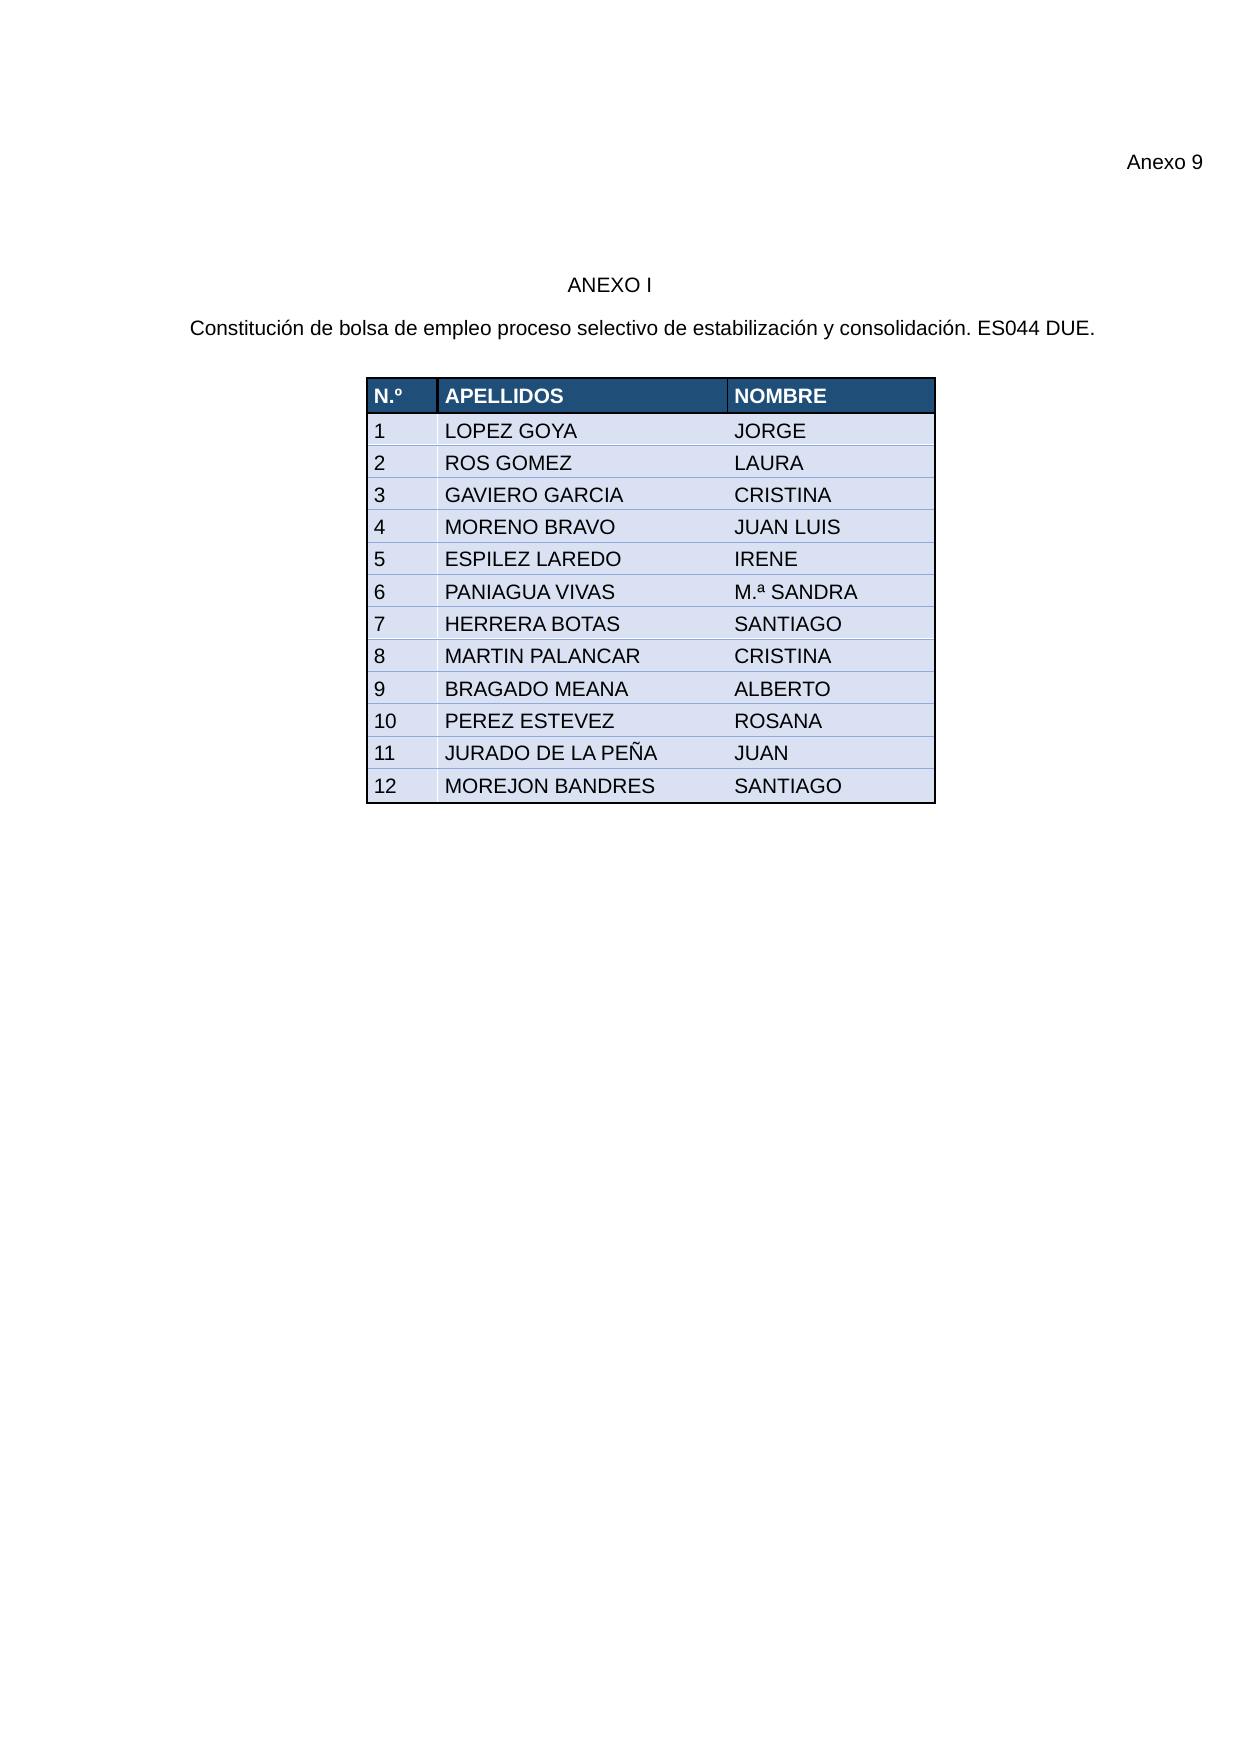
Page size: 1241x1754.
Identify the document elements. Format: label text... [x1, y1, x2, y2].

table_cell GAVIERO GARCIA [438, 478, 727, 509]
table_cell 10 [368, 704, 437, 736]
table_cell JURADO DE LA PEÑA [438, 737, 727, 768]
table_cell PEREZ ESTEVEZ [438, 704, 727, 736]
table_cell MORENO BRAVO [438, 510, 727, 542]
table_cell IRENE [727, 543, 934, 574]
table_cell BRAGADO MEANA [438, 672, 727, 703]
table_cell 6 [368, 575, 437, 606]
table_cell 4 [368, 510, 437, 542]
table_cell PANIAGUA VIVAS [438, 575, 727, 606]
table_cell ROS GOMEZ [438, 446, 727, 477]
table_cell HERRERA BOTAS [438, 607, 727, 638]
table_header N.º [368, 379, 436, 412]
table_cell ALBERTO [727, 672, 934, 703]
table_cell JORGE [727, 414, 934, 444]
table_cell 7 [368, 607, 437, 638]
table_cell 3 [368, 478, 437, 509]
table_cell JUAN [727, 737, 934, 768]
table_cell 1 [368, 414, 437, 444]
table_cell SANTIAGO [727, 607, 934, 638]
table_cell CRISTINA [727, 478, 934, 509]
table_header NOMBRE [728, 379, 934, 412]
table_cell ESPILEZ LAREDO [438, 543, 727, 574]
table_cell SANTIAGO [727, 769, 934, 802]
table_cell 11 [368, 737, 437, 768]
table_cell LOPEZ GOYA [438, 414, 727, 444]
table_header APELLIDOS [439, 379, 727, 412]
table_cell M.ª SANDRA [727, 575, 934, 606]
table_cell 2 [368, 446, 437, 477]
table_cell LAURA [727, 446, 934, 477]
table_cell MARTIN PALANCAR [438, 640, 727, 671]
text Anexo 9 [177, 150, 1203, 174]
table_cell MOREJON BANDRES [438, 769, 727, 802]
table_cell 5 [368, 543, 437, 574]
text ANEXO I [567, 273, 1203, 297]
table_cell 9 [368, 672, 437, 703]
table_cell JUAN LUIS [727, 510, 934, 542]
text Constitución de bolsa de empleo proceso selectivo de estabilización y consolidación. ES044 DUE. [189, 315, 1203, 339]
table_cell 8 [368, 640, 437, 671]
table_cell 12 [368, 769, 437, 802]
table_cell ROSANA [727, 704, 934, 736]
table_cell CRISTINA [727, 640, 934, 671]
